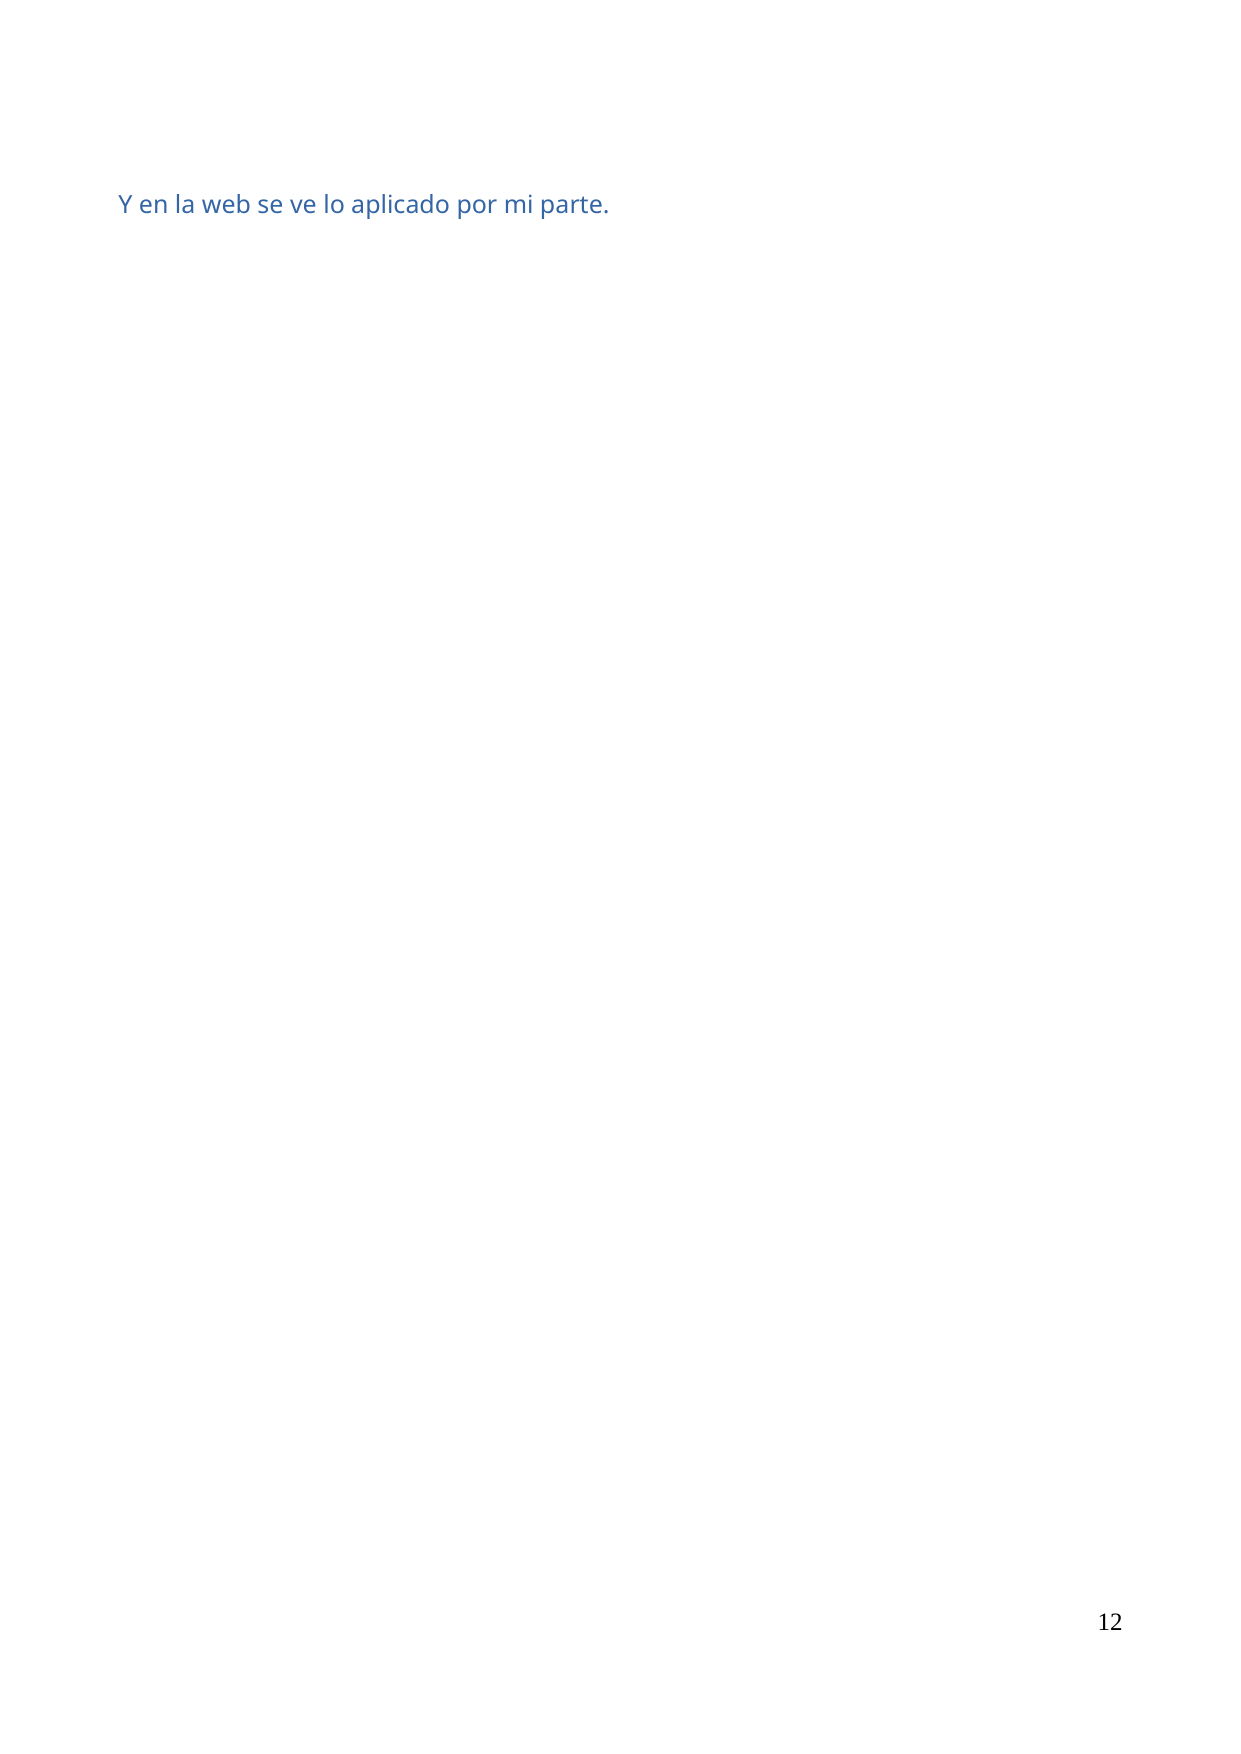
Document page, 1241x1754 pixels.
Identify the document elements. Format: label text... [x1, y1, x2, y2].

text Y en la web se ve lo aplicado por mi parte. [118, 186, 1122, 220]
